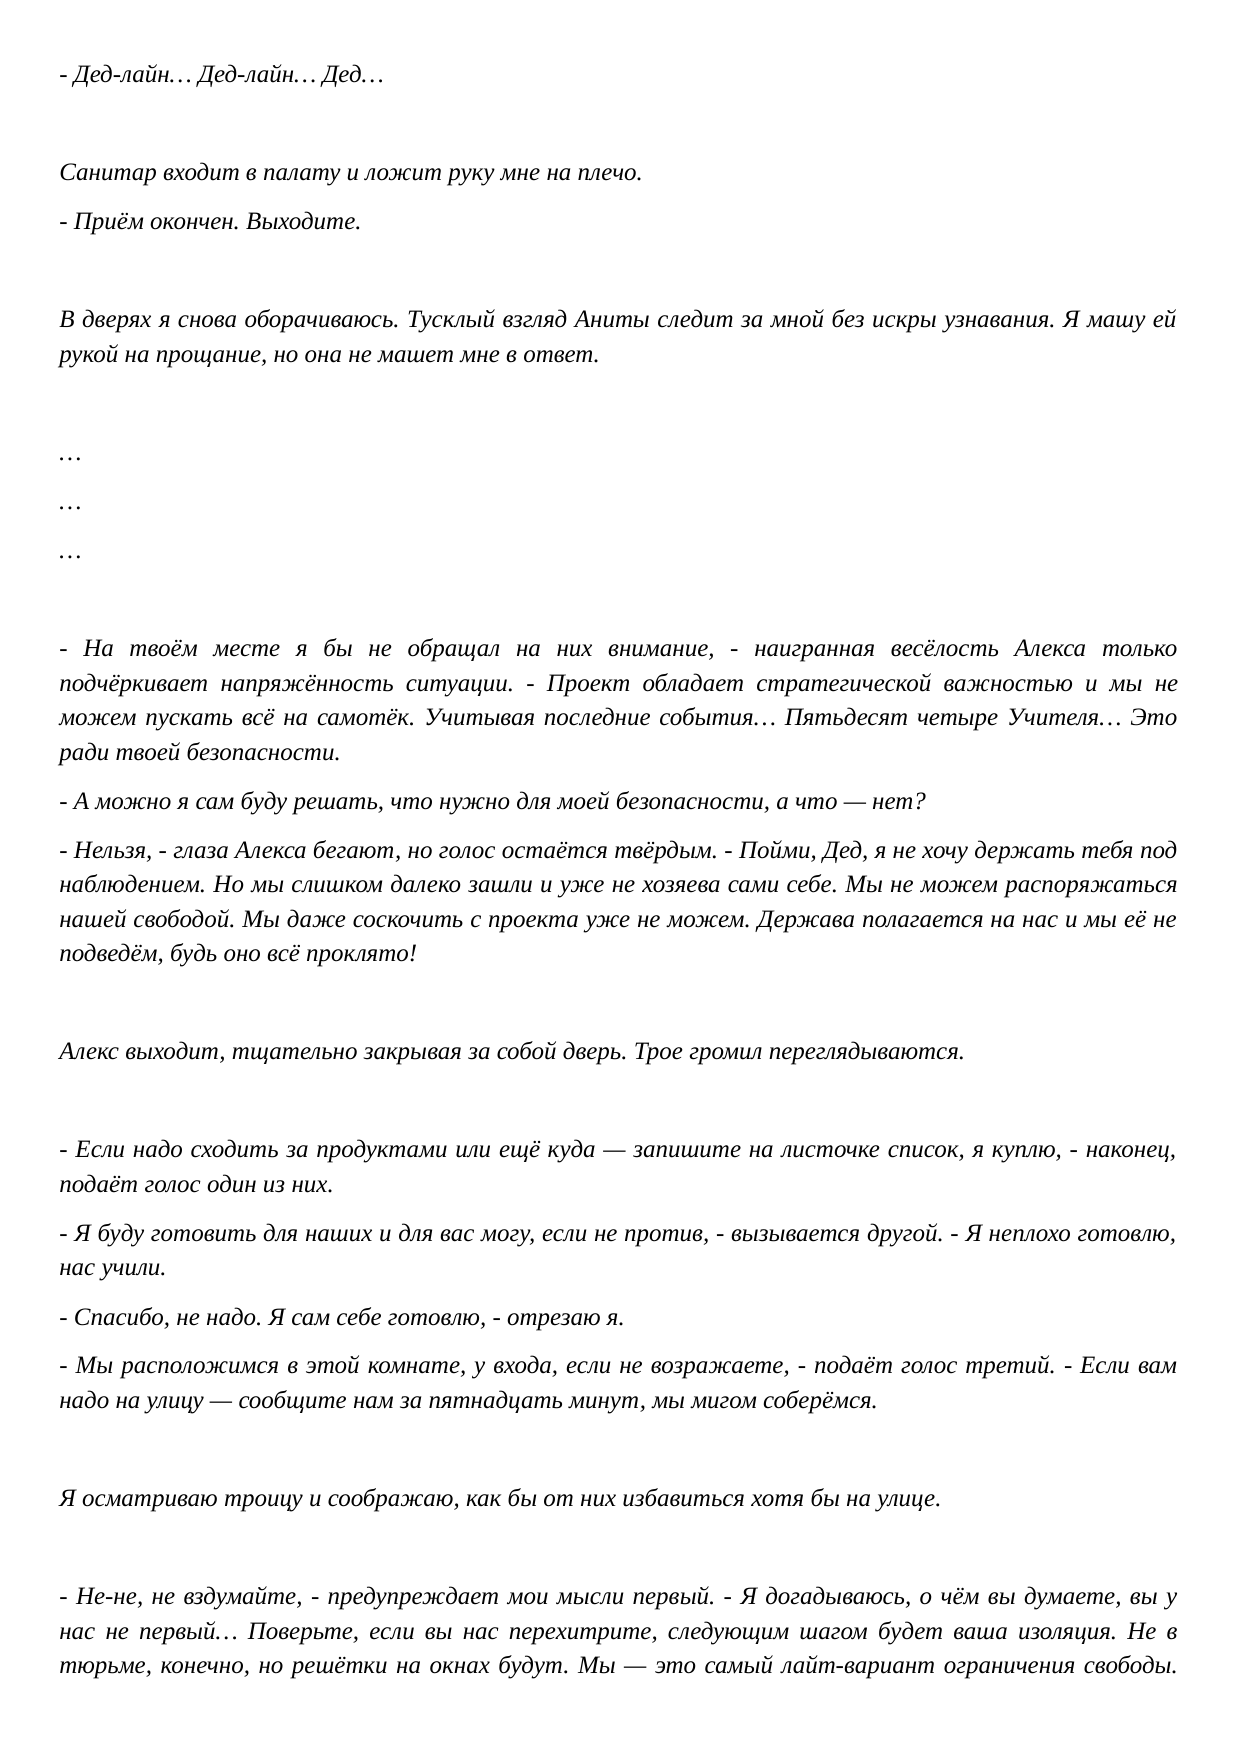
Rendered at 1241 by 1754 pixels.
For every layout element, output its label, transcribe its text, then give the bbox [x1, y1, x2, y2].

text - Я буду готовить для наших и для вас могу, если не против, - вызывается другой. - Я неплохо готовлю, нас учили. [59, 1218, 1181, 1281]
text - Спасибо, не надо. Я сам себе готовлю, - отрезаю я. [59, 1302, 1181, 1330]
text - Не-не, не вздумайте, - предупреждает мои мысли первый. - Я догадываюсь, о чём вы думаете, вы у нас не первый… Поверьте, если вы нас перехитрите, следующим шагом будет ваша изоляция. Не в тюрьме, конечно, но решётки на окнах будут. Мы — это самый лайт-вариант ограничения свободы. [59, 1581, 1181, 1679]
text - На твоём месте я бы не обращал на них внимание, - наигранная весёлость Алекса только подчёркивает напряжённость ситуации. - Проект обладает стратегической важностью и мы не можем пускать всё на самотёк. Учитывая последние события… Пятьдесят четыре Учителя… Это ради твоей безопасности. [59, 633, 1181, 765]
text Санитар входит в палату и ложит руку мне на плечо. [59, 157, 1181, 186]
text - Мы расположимся в этой комнате, у входа, если не возражаете, - подаёт голос третий. - Если вам надо на улицу — сообщите нам за пятнадцать минут, мы мигом соберёмся. [59, 1351, 1181, 1414]
text - Приём окончен. Выходите. [59, 206, 1181, 235]
text Я осматриваю троицу и соображаю, как бы от них избавиться хотя бы на улице. [59, 1483, 1181, 1512]
text - А можно я сам буду решать, что нужно для моей безопасности, а что — нет? [59, 786, 1181, 814]
text В дверях я снова оборачиваюсь. Тусклый взгляд Аниты следит за мной без искры узнавания. Я машу ей рукой на прощание, но она не машет мне в ответ. [59, 304, 1181, 368]
text - Нельзя, - глаза Алекса бегают, но голос остаётся твёрдым. - Пойми, Дед, я не хочу держать тебя под наблюдением. Но мы слишком далеко зашли и уже не хозяева сами себе. Мы не можем распоряжаться нашей свободой. Мы даже соскочить с проекта уже не можем. Держава полагается на нас и мы её не подведём, будь оно всё проклято! [59, 835, 1181, 967]
text - Если надо сходить за продуктами или ещё куда — запишите на листочке список, я куплю, - наконец, подаёт голос один из них. [59, 1134, 1181, 1198]
text Алекс выходит, тщательно закрывая за собой дверь. Трое громил переглядываются. [59, 1036, 1181, 1065]
text - Дед-лайн… Дед-лайн… Дед… [59, 59, 1181, 88]
text … [59, 437, 1181, 466]
text … [59, 535, 1181, 564]
text … [59, 486, 1181, 515]
